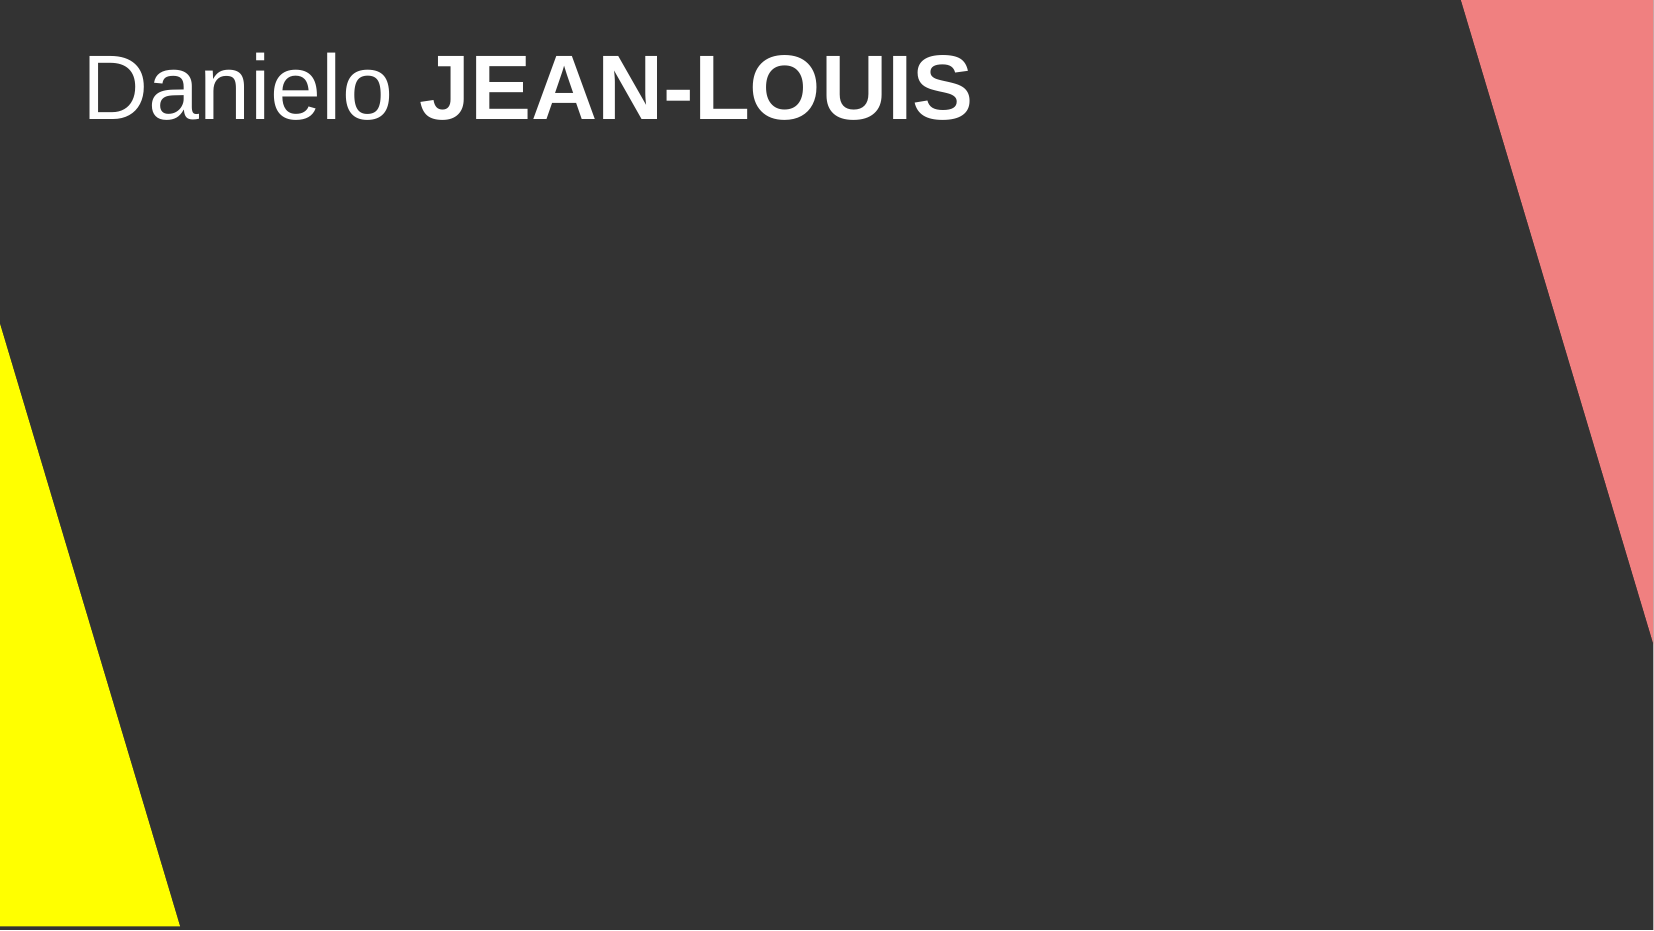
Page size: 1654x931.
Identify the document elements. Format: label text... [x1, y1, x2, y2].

subtitle Danielo JEAN-LOUIS [82, 36, 1532, 242]
text_box [1460, 0, 1654, 647]
text_box [0, 323, 181, 927]
